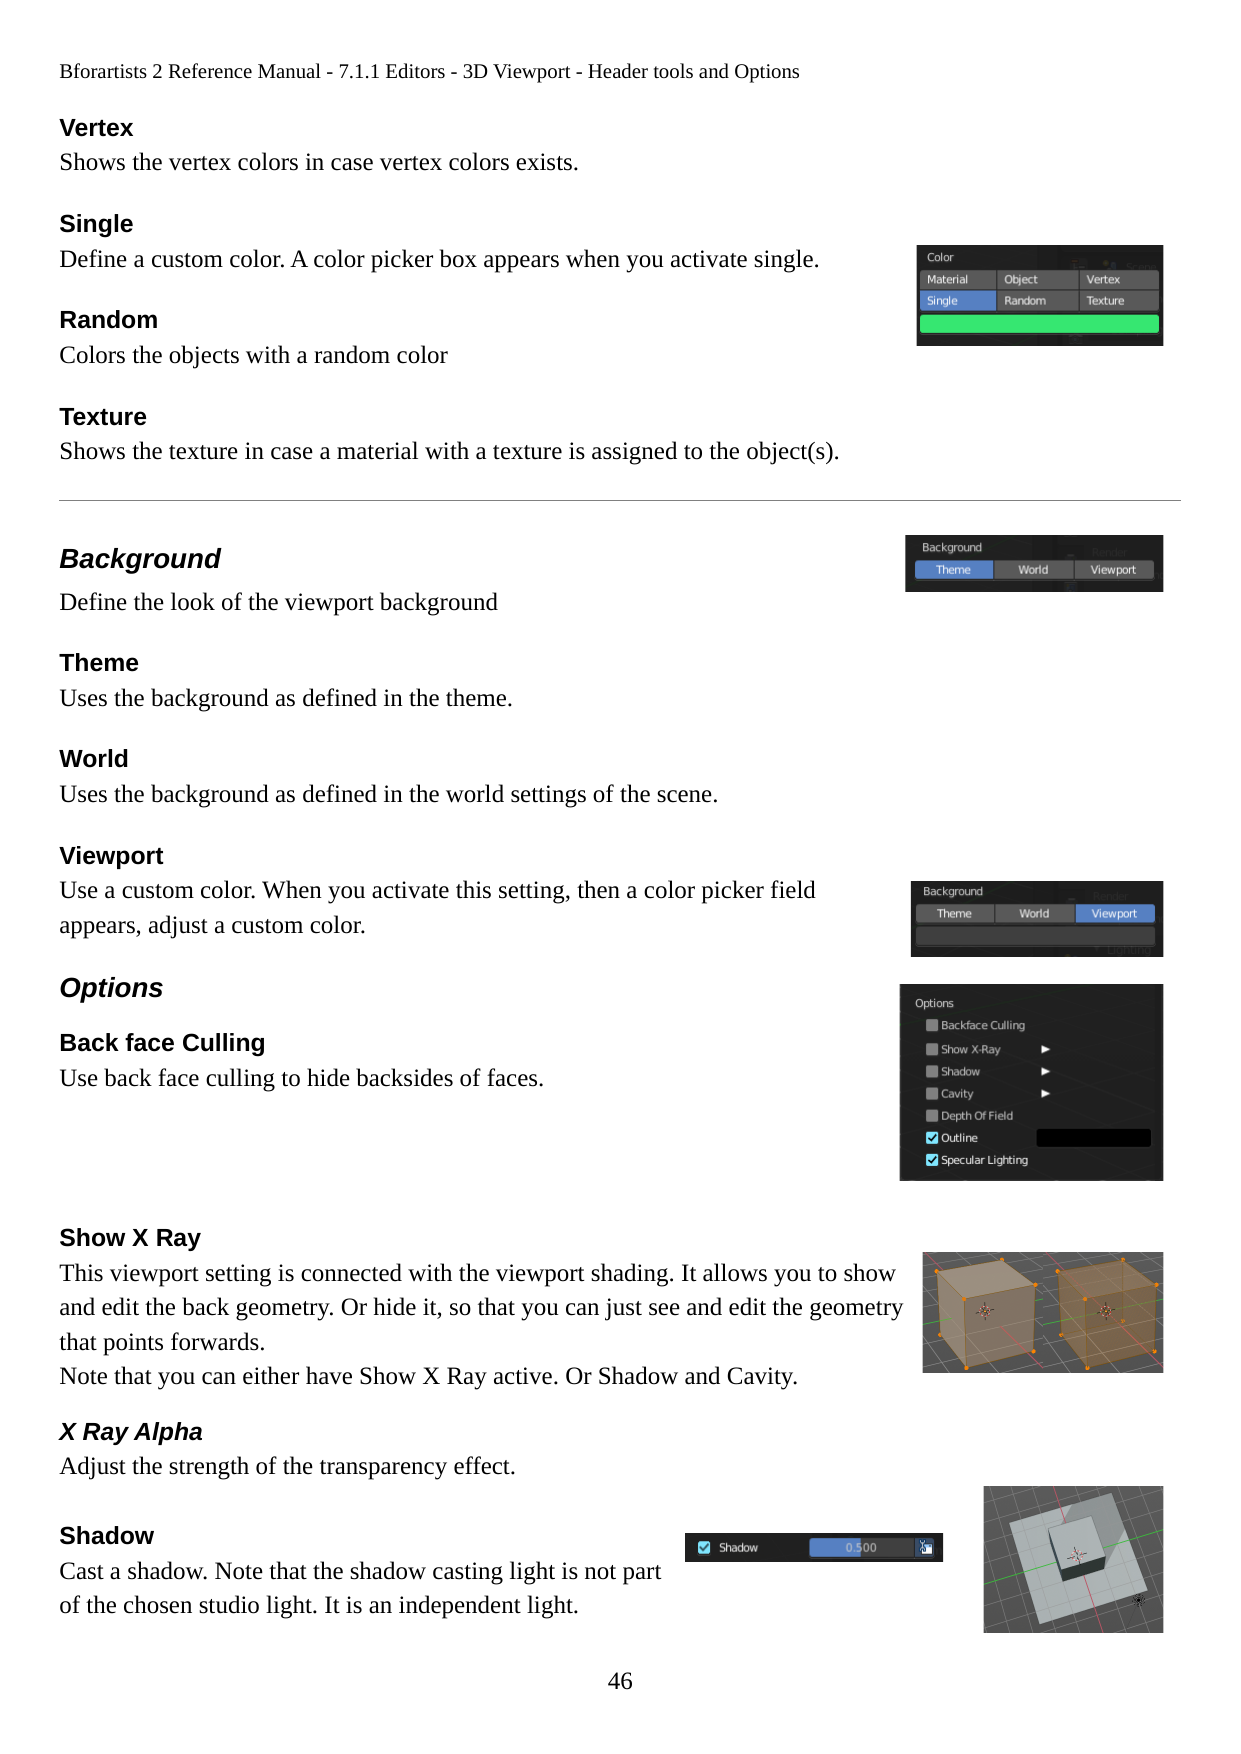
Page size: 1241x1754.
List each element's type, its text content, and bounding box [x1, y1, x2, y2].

subtitle Shadow [59, 1521, 983, 1550]
text Uses the background as defined in the theme. [59, 683, 1181, 712]
subtitle X Ray Alpha [59, 1417, 1181, 1445]
text Colors the objects with a random color [59, 340, 1181, 369]
text Adjust the strength of the transparency effect. [59, 1451, 1181, 1480]
text Use a custom color. When you activate this setting, then a color picker field appears, adjust a custom color. [59, 876, 1181, 939]
picture [899, 984, 1164, 1181]
text Shows the vertex colors in case vertex colors exists. [59, 147, 1181, 176]
subtitle Vertex [59, 113, 1181, 141]
subtitle Viewport [59, 841, 1181, 869]
subtitle Random [59, 305, 916, 334]
subtitle [1164, 1028, 1181, 1057]
subtitle World [59, 744, 1181, 773]
picture [983, 1486, 1164, 1633]
subtitle Back face Culling [59, 1028, 899, 1057]
subtitle Theme [59, 648, 1181, 677]
subtitle [1164, 1521, 1181, 1550]
text Uses the background as defined in the world settings of the scene. [59, 779, 1181, 808]
subtitle Single [59, 209, 1181, 237]
text Define a custom color. A color picker box appears when you activate single. [59, 244, 1181, 272]
subtitle Background [59, 542, 905, 574]
text Cast a shadow. Note that the shadow casting light is not part of the chosen studio light. It is an independent light. [59, 1556, 983, 1619]
picture [910, 881, 1164, 957]
subtitle Show X Ray [59, 1223, 1181, 1252]
picture [905, 535, 1164, 592]
text This viewport setting is connected with the viewport shading. It allows you to show and edit the back geometry. Or hide it, so that you can just see and edit the geometry that points forwards. Note that you can either have Show X Ray active. Or Shadow and Cavity. [59, 1258, 1181, 1390]
picture [685, 1533, 944, 1562]
subtitle Texture [59, 402, 1181, 430]
picture [916, 245, 1164, 346]
subtitle [1164, 305, 1181, 334]
text Use back face culling to hide backsides of faces. [59, 1063, 899, 1092]
text Define the look of the viewport background [59, 587, 1181, 615]
subtitle Options [59, 972, 1181, 1003]
text Shows the texture in case a material with a texture is assigned to the object(s). [59, 436, 1181, 465]
picture [922, 1252, 1164, 1373]
subtitle [1164, 542, 1181, 574]
